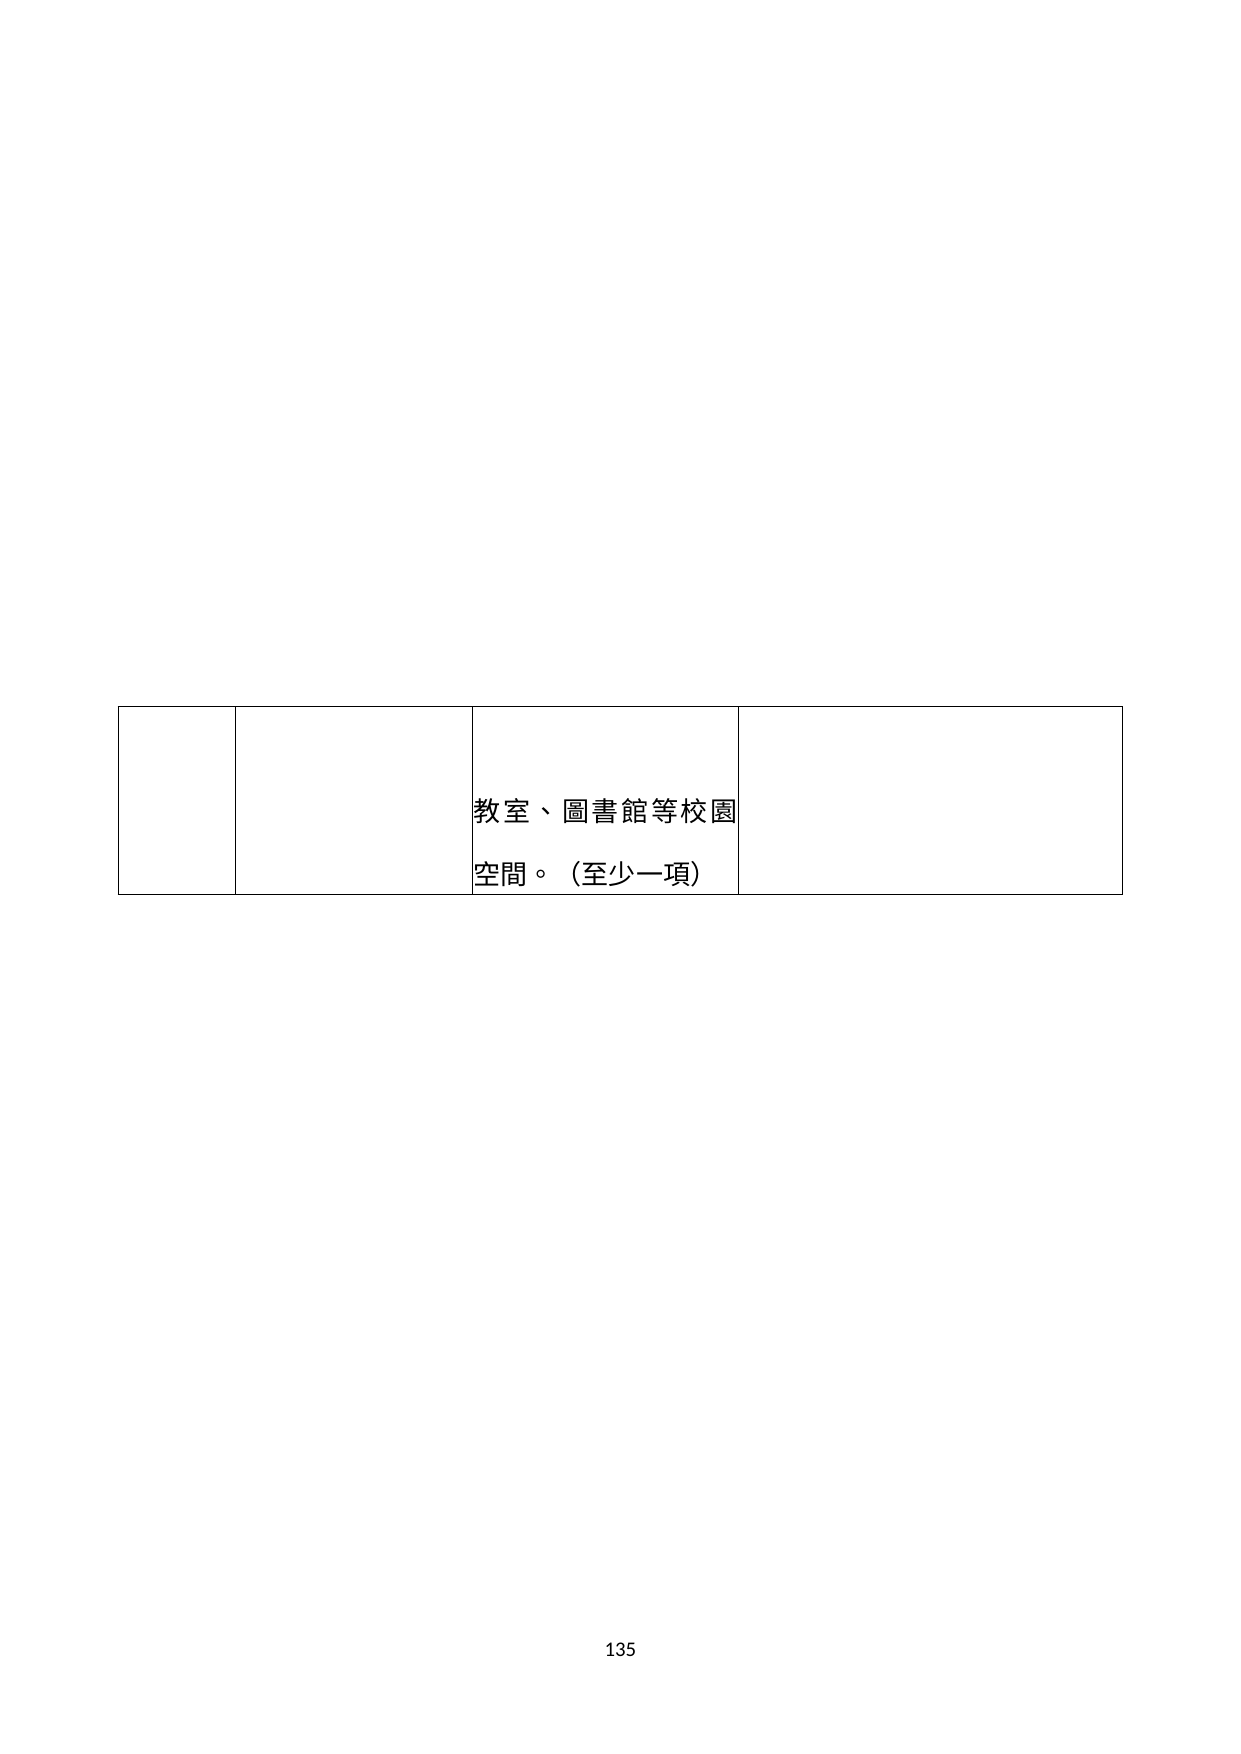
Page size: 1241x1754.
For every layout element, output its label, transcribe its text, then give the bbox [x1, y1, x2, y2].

table_cell [739, 707, 1122, 893]
table_cell [119, 707, 235, 893]
table_cell [236, 707, 472, 893]
table_cell 教室、圖書館等校園空間。（至少一項） [473, 707, 738, 893]
